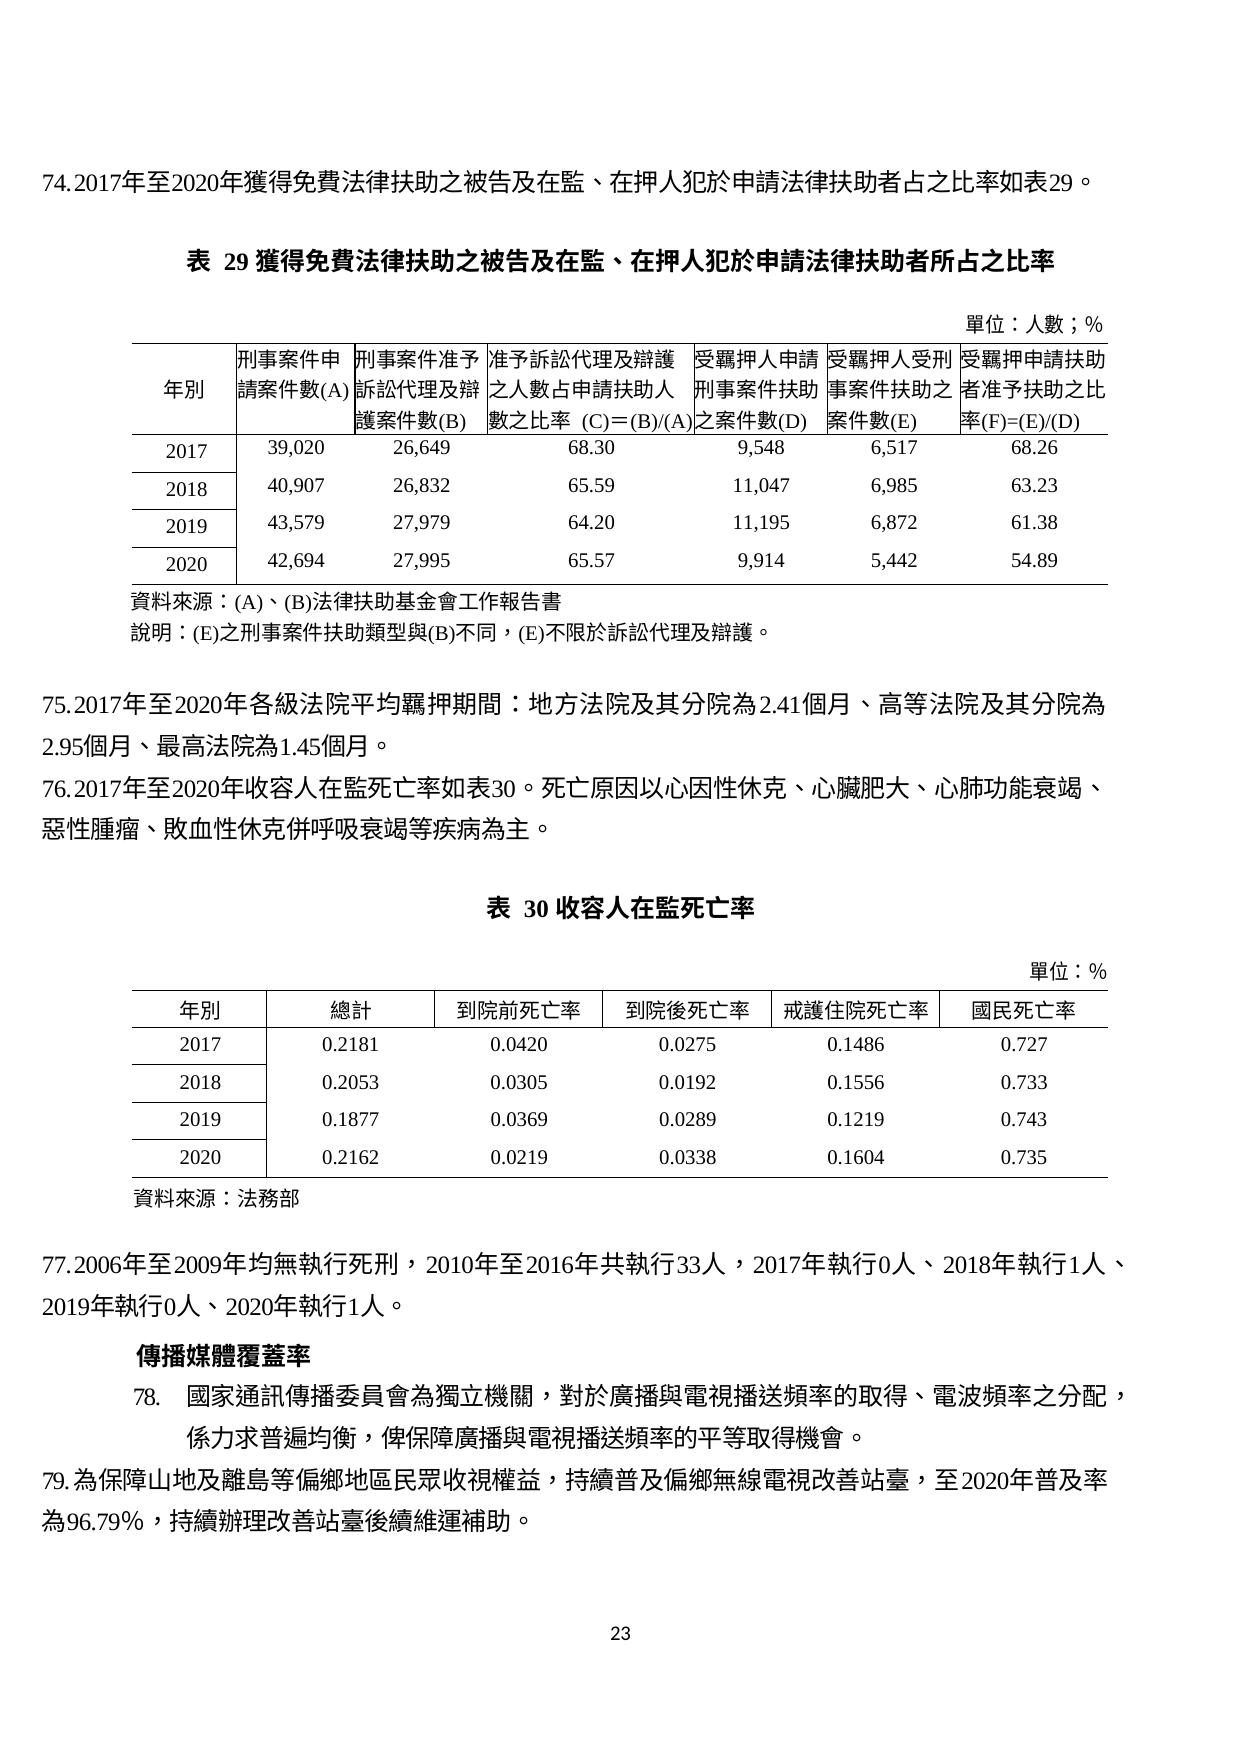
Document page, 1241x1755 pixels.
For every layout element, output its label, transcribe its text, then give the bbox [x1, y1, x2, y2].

table_cell 0.0305 [435, 1064, 603, 1102]
text 資料來源：(A)、(B)法律扶助基金會工作報告書 [130, 585, 1199, 616]
table_cell 6,517 [828, 435, 960, 472]
table_cell 2019 [132, 1103, 266, 1139]
table_cell 61.38 [960, 509, 1108, 547]
table_cell 2020 [132, 548, 236, 584]
table_cell 0.0275 [603, 1028, 771, 1064]
table_cell 0.1877 [267, 1102, 434, 1139]
table_cell 0.733 [939, 1064, 1108, 1102]
text 單位：％ [42, 955, 1108, 985]
table_cell 27,995 [355, 547, 488, 584]
table_cell 68.26 [960, 435, 1108, 472]
table_cell 0.1604 [771, 1139, 939, 1177]
table_cell 2020 [132, 1140, 266, 1177]
table_cell 6,985 [828, 472, 960, 509]
table_header 准予訴訟代理及辯護之人數占申請扶助人數之比率 (C)＝(B)/(A) [488, 344, 694, 434]
table_cell 0.1219 [771, 1102, 939, 1139]
table_header 受羈押人受刑事案件扶助之案件數(E) [828, 344, 960, 434]
table_header 年別 [132, 344, 236, 434]
table_cell 11,195 [695, 509, 828, 547]
text 說明：(E)之刑事案件扶助類型與(B)不同，(E)不限於訴訟代理及辯護。 [130, 616, 1199, 646]
list 2017年至2020年各級法院平均羈押期間：地方法院及其分院為2.41個月、高等法院及其分院為2.95個月、最高法院為1.45個月。 [42, 680, 1108, 764]
table_cell 0.1486 [771, 1028, 939, 1064]
table_cell 0.2181 [267, 1028, 434, 1064]
table_cell 65.57 [488, 547, 694, 584]
table_cell 0.0420 [435, 1028, 603, 1064]
table_cell 0.0289 [603, 1102, 771, 1139]
table_header 國民死亡率 [940, 991, 1108, 1027]
table_cell 0.743 [939, 1102, 1108, 1139]
table_cell 11,047 [695, 472, 828, 509]
text 表 29 獲得免費法律扶助之被告及在監、在押人犯於申請法律扶助者所占之比率 [42, 242, 1199, 278]
list 2006年至2009年均無執行死刑，2010年至2016年共執行33人，2017年執行0人、2018年執行1人、2019年執行0人、2020年執行1人。 [42, 1240, 1108, 1324]
table_cell 9,914 [695, 547, 828, 584]
table_cell 26,832 [355, 472, 488, 509]
table_header 到院前死亡率 [435, 991, 602, 1027]
table_cell 39,020 [237, 435, 355, 472]
table_cell 26,649 [355, 435, 488, 472]
table_header 戒護住院死亡率 [772, 991, 939, 1027]
table_cell 2018 [132, 473, 236, 509]
subtitle 傳播媒體覆蓋率 [136, 1336, 1199, 1372]
text 表 30 收容人在監死亡率 [42, 889, 1199, 925]
table_cell 5,442 [828, 547, 960, 584]
table_cell 0.0219 [435, 1139, 603, 1177]
table_cell 2018 [132, 1065, 266, 1102]
table_header 刑事案件准予訴訟代理及辯護案件數(B) [356, 344, 487, 434]
table_header 年別 [132, 991, 266, 1027]
text 資料來源：法務部 [133, 1182, 1199, 1212]
table_cell 27,979 [355, 509, 488, 547]
table_cell 0.727 [939, 1028, 1108, 1064]
list 2017年至2020年收容人在監死亡率如表30。死亡原因以心因性休克、心臟肥大、心肺功能衰竭、惡性腫瘤、敗血性休克併呼吸衰竭等疾病為主。 [42, 764, 1108, 847]
table_cell 0.1556 [771, 1064, 939, 1102]
table_header 到院後死亡率 [603, 991, 771, 1027]
table_header 受羈押人申請刑事案件扶助之案件數(D) [695, 344, 827, 434]
table_cell 68.30 [488, 435, 694, 472]
table_cell 0.735 [939, 1139, 1108, 1177]
table_cell 43,579 [237, 509, 355, 547]
table_header 刑事案件申請案件數(A) [237, 344, 354, 434]
table_cell 40,907 [237, 472, 355, 509]
list 為保障山地及離島等偏鄉地區民眾收視權益，持續普及偏鄉無線電視改善站臺，至2020年普及率為96.79％，持續辦理改善站臺後續維運補助。 [42, 1456, 1108, 1539]
table_cell 6,872 [828, 509, 960, 547]
list 國家通訊傳播委員會為獨立機關，對於廣播與電視播送頻率的取得、電波頻率之分配，係力求普遍均衡，俾保障廣播與電視播送頻率的平等取得機會。 [133, 1372, 1108, 1456]
table_cell 9,548 [695, 435, 828, 472]
table_cell 0.0192 [603, 1064, 771, 1102]
table_cell 65.59 [488, 472, 694, 509]
table_header 總計 [267, 991, 434, 1027]
table_cell 54.89 [960, 547, 1108, 584]
text 單位：人數；％ [42, 308, 1104, 338]
list 2017年至2020年獲得免費法律扶助之被告及在監、在押人犯於申請法律扶助者占之比率如表29。 [42, 158, 1108, 200]
table_header 受羈押申請扶助者准予扶助之比率(F)=(E)/(D) [961, 344, 1108, 434]
table_cell 64.20 [488, 509, 694, 547]
table_cell 63.23 [960, 472, 1108, 509]
table_cell 0.2162 [267, 1139, 434, 1177]
table_cell 2019 [132, 510, 236, 547]
table_cell 42,694 [237, 547, 355, 584]
table_cell 0.2053 [267, 1064, 434, 1102]
table_cell 0.0338 [603, 1139, 771, 1177]
table_cell 0.0369 [435, 1102, 603, 1139]
table_cell 2017 [132, 435, 236, 472]
table_cell 2017 [132, 1028, 266, 1064]
